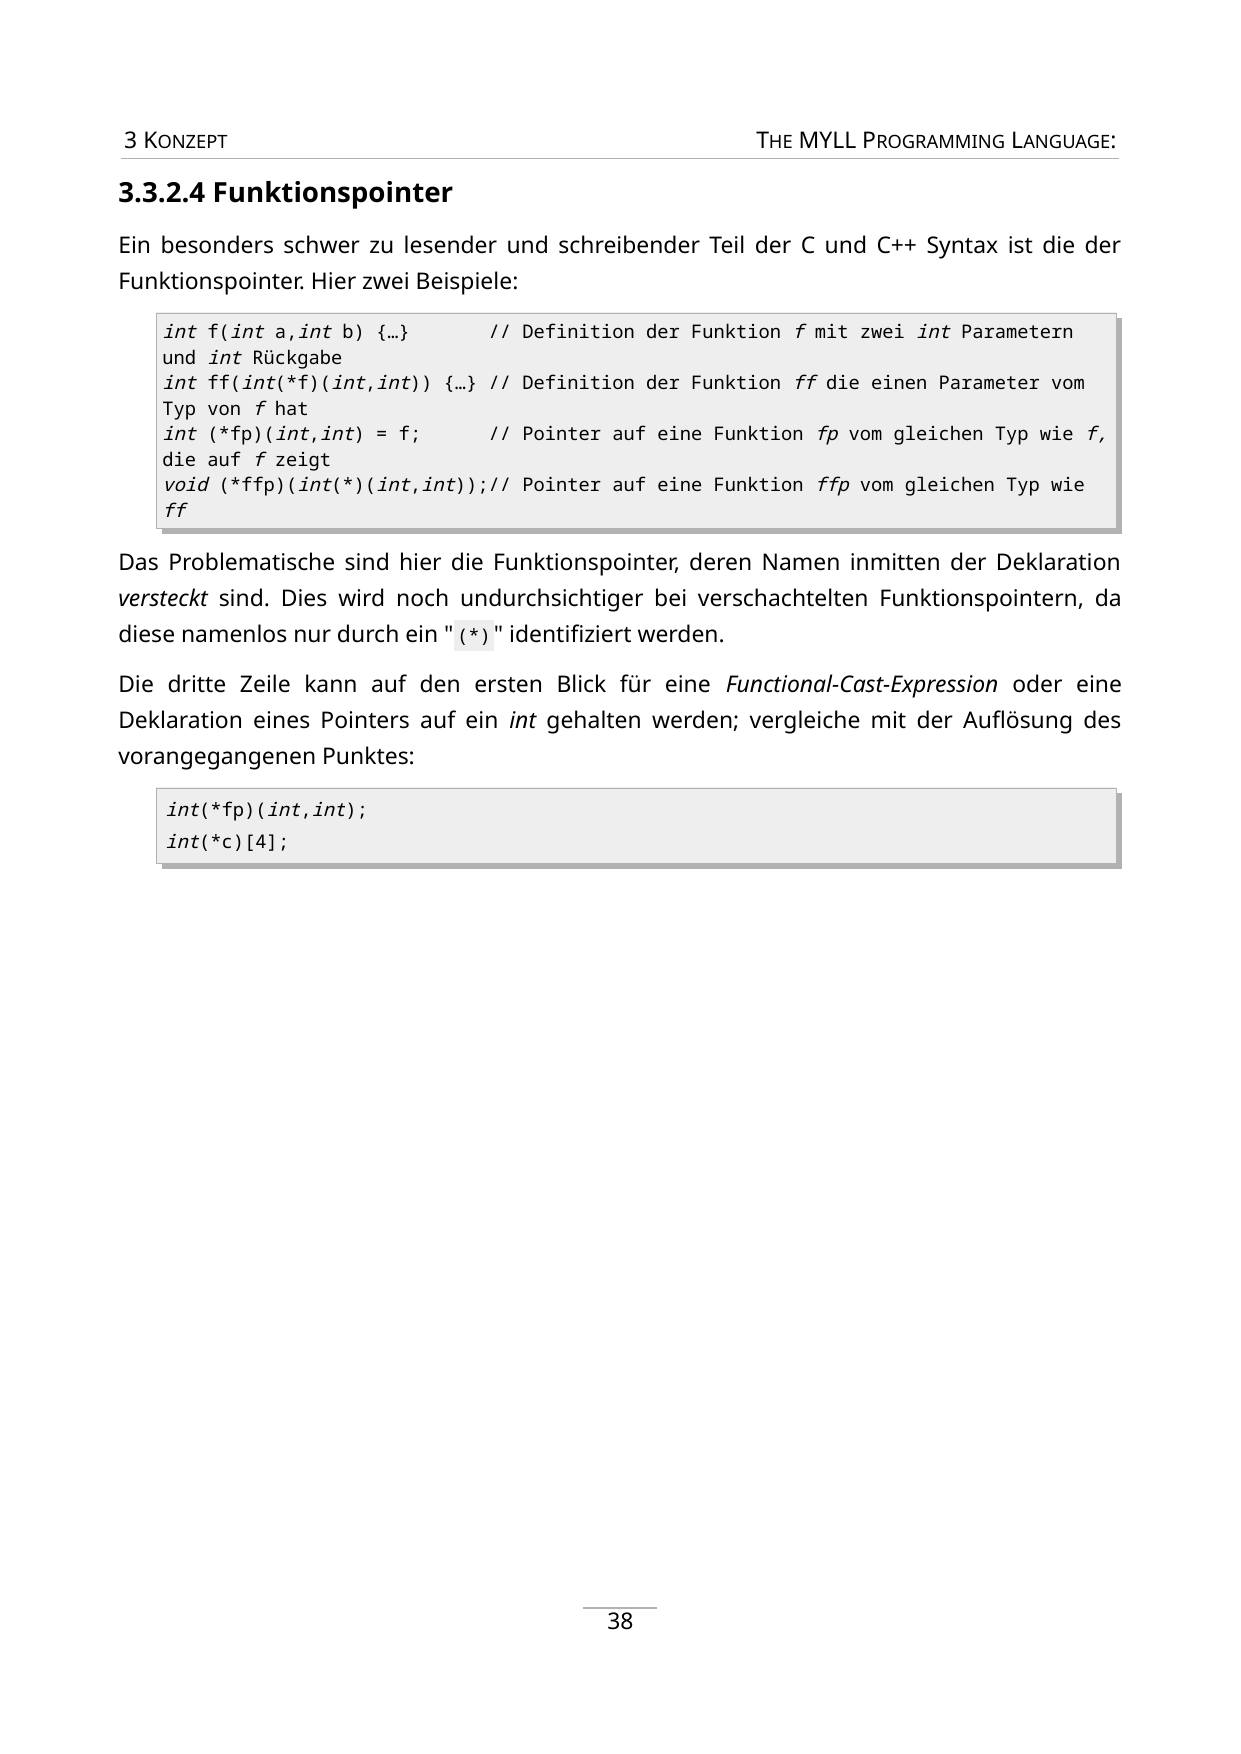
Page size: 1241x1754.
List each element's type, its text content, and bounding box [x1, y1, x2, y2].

text int ff(int(*f)(int,int)) {…} // Definition der Funktion ff die einen Parameter vom Typ von f hat [157, 363, 1116, 414]
text int(*fp)(int,int); int(*c)[4]; [157, 789, 1116, 863]
text void (*ffp)(int(*)(int,int));// Pointer auf eine Funktion ffp vom gleichen Typ wie ff [157, 466, 1116, 528]
text Ein besonders schwer zu lesender und schreibender Teil der C und C++ Syntax ist die der Funktionspointer. Hier zwei Beispiele: [118, 229, 1122, 296]
subtitle Funktionspointer [118, 173, 1122, 211]
text int f(int a,int b) {…} // Definition der Funktion f mit zwei int Parametern und int Rückgabe [157, 314, 1116, 363]
text Die dritte Zeile kann auf den ersten Blick für eine Functional-Cast-Expression oder eine Deklaration eines Pointers auf ein int gehalten werden; vergleiche mit der Auflösung des vorangegangenen Punktes: [118, 668, 1122, 771]
text int (*fp)(int,int) = f; // Pointer auf eine Funktion fp vom gleichen Typ wie f, die auf f zeigt [157, 414, 1116, 466]
text Das Problematische sind hier die Funktionspointer, deren Namen inmitten der Deklaration versteckt sind. Dies wird noch undurchsichtiger bei verschachtelten Funktionspointern, da diese namenlos nur durch ein "(*)" identifiziert werden. [118, 546, 1122, 651]
